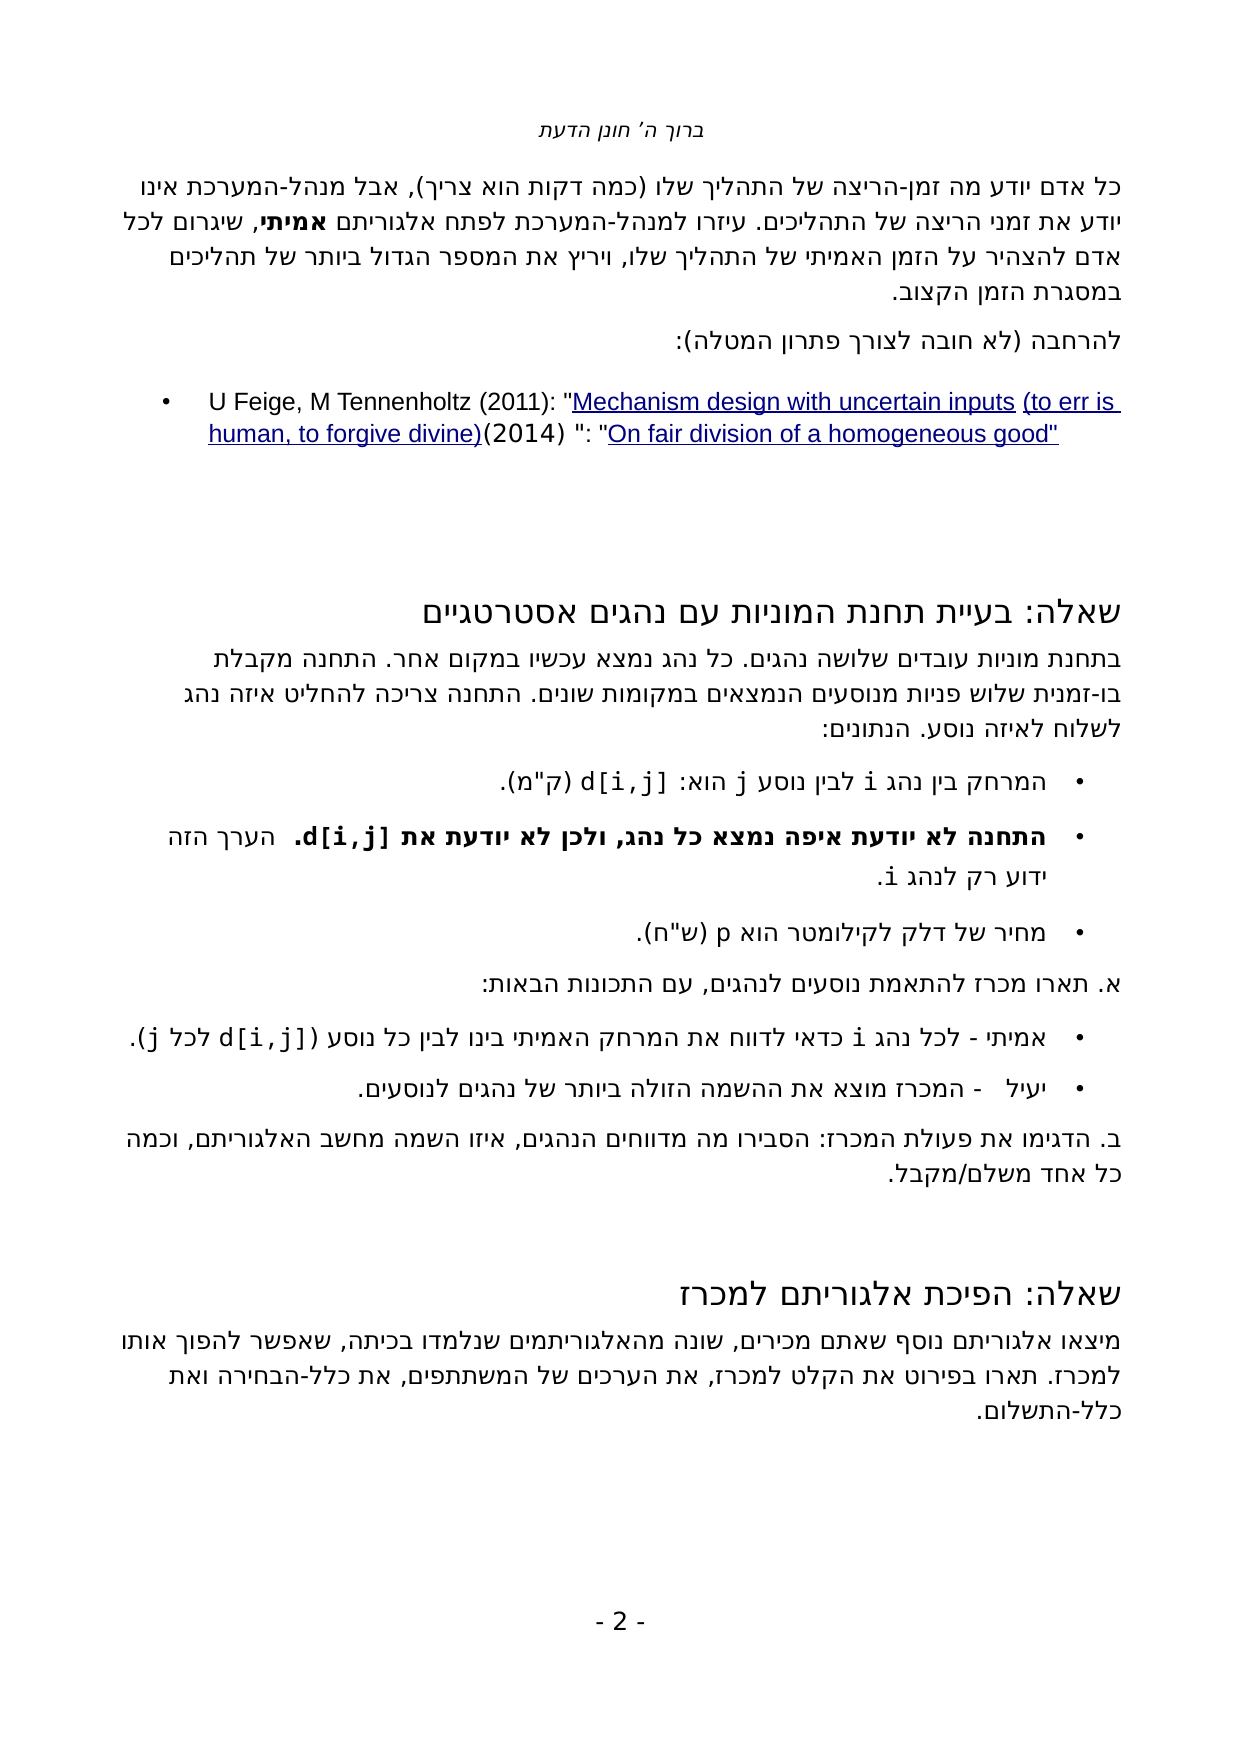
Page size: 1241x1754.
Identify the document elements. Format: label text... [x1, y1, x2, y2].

text בתחנת מוניות עובדים שלושה נהגים. כל נהג נמצא עכשיו במקום אחר. התחנה מקבלת בו-זמנית שלוש פניות מנוסעים הנמצאים במקומות שונים. התחנה צריכה להחליט איזה נהג לשלוח לאיזה נוסע. הנתונים: [118, 644, 1122, 743]
list אמיתי - לכל נהג i כדאי לדווח את המרחק האמיתי בינו לבין כל נוסע (d[i,j] לכל j). [118, 1019, 1084, 1053]
list התחנה לא יודעת איפה נמצא כל נהג, ולכן לא יודעת את d[i,j]. הערך הזה ידוע רק לנהג i. [118, 819, 1084, 893]
text כל אדם יודע מה זמן-הריצה של התהליך שלו (כמה דקות הוא צריך), אבל מנהל-המערכת אינו יודע את זמני הריצה של התהליכים. עיזרו למנהל-המערכת לפתח אלגוריתם אמיתי, שיגרום לכל אדם להצהיר על הזמן האמיתי של התהליך שלו, ויריץ את המספר הגדול ביותר של תהליכים במסגרת הזמן הקצוב. [118, 172, 1122, 306]
subtitle U Feige, M Tennenholtz (2011): "Mechanism design with uncertain inputs (to err is human, to forgive divine)‏"‏ (2014): "On fair division of a homogeneous good" [171, 386, 1122, 449]
text א. תארו מכרז להתאמת נוסעים לנהגים, עם התכונות הבאות: [118, 969, 1122, 999]
list יעיל - המכרז מוצא את ההשמה הזולה ביותר של נהגים לנוסעים. [118, 1074, 1084, 1104]
subtitle שאלה: בעיית תחנת המוניות עם נהגים אסטרטגיים [118, 592, 1122, 631]
text מיצאו אלגוריתם נוסף שאתם מכירים, שונה מהאלגוריתמים שנלמדו בכיתה, שאפשר להפוך אותו למכרז. תארו בפירוט את הקלט למכרז, את הערכים של המשתתפים, את כלל-הבחירה ואת כלל-התשלום. [118, 1326, 1122, 1425]
subtitle שאלה: הפיכת אלגוריתם למכרז [118, 1274, 1122, 1313]
list מחיר של דלק לקילומטר הוא p (ש"ח). [118, 914, 1084, 948]
text ב. הדגימו את פעולת המכרז: הסבירו מה מדווחים הנהגים, איזו השמה מחשב האלגוריתם, וכמה כל אחד משלם/מקבל. [118, 1124, 1122, 1188]
list המרחק בין נהג i לבין נוסע j הוא: d[i,j] (ק"מ). [118, 763, 1084, 797]
text להרחבה (לא חובה לצורך פתרון המטלה): [118, 326, 1122, 356]
